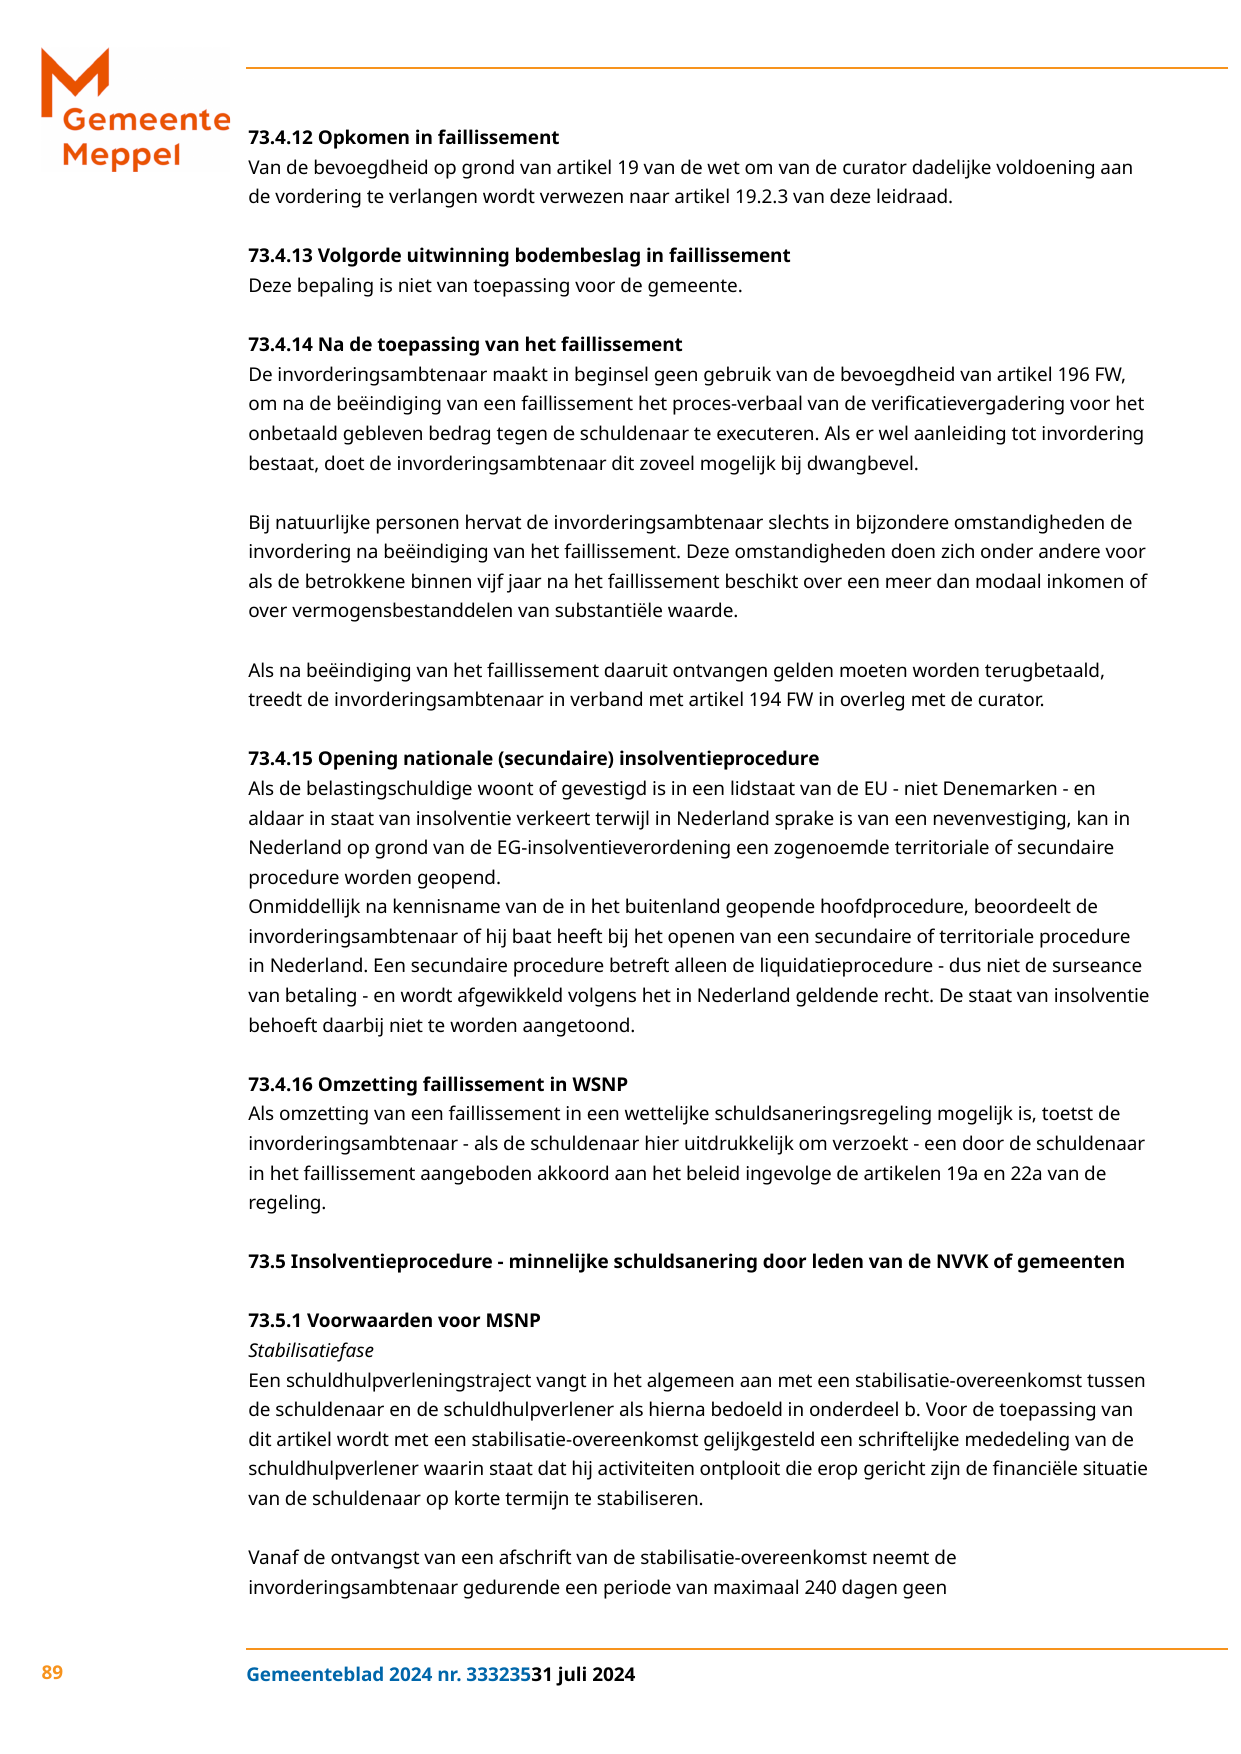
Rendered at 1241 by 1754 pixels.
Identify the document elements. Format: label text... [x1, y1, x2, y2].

text Als na beëindiging van het faillissement daaruit ontvangen gelden moeten worden terugbetaald, treedt de invorderingsambtenaar in verband met artikel 194 FW in overleg met de curator. [248, 657, 1152, 712]
text Als de belastingschuldige woont of gevestigd is in een lidstaat van de EU - niet Denemarken - en aldaar in staat van insolventie verkeert terwijl in Nederland sprake is van een nevenvestiging, kan in Nederland op grond van de EG-insolventieverordening een zogenoemde territoriale of secundaire procedure worden geopend. [248, 775, 1152, 890]
text Als omzetting van een faillissement in een wettelijke schuldsaneringsregeling mogelijk is, toetst de invorderingsambtenaar - als de schuldenaar hier uitdrukkelijk om verzoekt - een door de schuldenaar in het faillissement aangeboden akkoord aan het beleid ingevolge de artikelen 19a en 22a van de regeling. [248, 1101, 1152, 1215]
text De invorderingsambtenaar maakt in beginsel geen gebruik van de bevoegdheid van artikel 196 FW, om na de beëindiging van een faillissement het proces-verbaal van de verificatievergadering voor het onbetaald gebleven bedrag tegen de schuldenaar te executeren. Als er wel aanleiding tot invordering bestaat, doet de invorderingsambtenaar dit zoveel mogelijk bij dwangbevel. [248, 361, 1152, 476]
text 73.5 Insolventieprocedure - minnelijke schuldsanering door leden van de NVVK of gemeenten [248, 1248, 1152, 1274]
text 73.4.12 Opkomen in faillissement [248, 124, 1152, 150]
text Bij natuurlijke personen hervat de invorderingsambtenaar slechts in bijzondere omstandigheden de invordering na beëindiging van het faillissement. Deze omstandigheden doen zich onder andere voor als de betrokkene binnen vijf jaar na het faillissement beschikt over een meer dan modaal inkomen of over vermogensbestanddelen van substantiële waarde. [248, 509, 1152, 623]
text 73.4.16 Omzetting faillissement in WSNP [248, 1071, 1152, 1097]
text 73.5.1 Voorwaarden voor MSNP [248, 1308, 1152, 1333]
text Vanaf de ontvangst van een afschrift van de stabilisatie-overeenkomst neemt de invorderingsambtenaar gedurende een periode van maximaal 240 dagen geen [248, 1544, 1152, 1600]
text Onmiddellijk na kennisname van de in het buitenland geopende hoofdprocedure, beoordeelt de invorderingsambtenaar of hij baat heeft bij het openen van een secundaire of territoriale procedure in Nederland. Een secundaire procedure betreft alleen de liquidatieprocedure - dus niet de surseance van betaling - en wordt afgewikkeld volgens het in Nederland geldende recht. De staat van insolventie behoeft daarbij niet te worden aangetoond. [248, 893, 1152, 1038]
text 73.4.13 Volgorde uitwinning bodembeslag in faillissement [248, 243, 1152, 268]
text Stabilisatiefase [248, 1337, 1152, 1363]
text Van de bevoegdheid op grond van artikel 19 van de wet om van de curator dadelijke voldoening aan de vordering te verlangen wordt verwezen naar artikel 19.2.3 van deze leidraad. [248, 154, 1152, 209]
picture [41, 47, 231, 172]
text 73.4.14 Na de toepassing van het faillissement [248, 331, 1152, 357]
text Een schuldhulpverleningstraject vangt in het algemeen aan met een stabilisatie-overeenkomst tussen de schuldenaar en de schuldhulpverlener als hierna bedoeld in onderdeel b. Voor de toepassing van dit artikel wordt met een stabilisatie-overeenkomst gelijkgesteld een schriftelijke mededeling van de schuldhulpverlener waarin staat dat hij activiteiten ontplooit die erop gericht zijn de financiële situatie van de schuldenaar op korte termijn te stabiliseren. [248, 1367, 1152, 1511]
text Deze bepaling is niet van toepassing voor de gemeente. [248, 272, 1152, 298]
text 73.4.15 Opening nationale (secundaire) insolventieprocedure [248, 746, 1152, 771]
